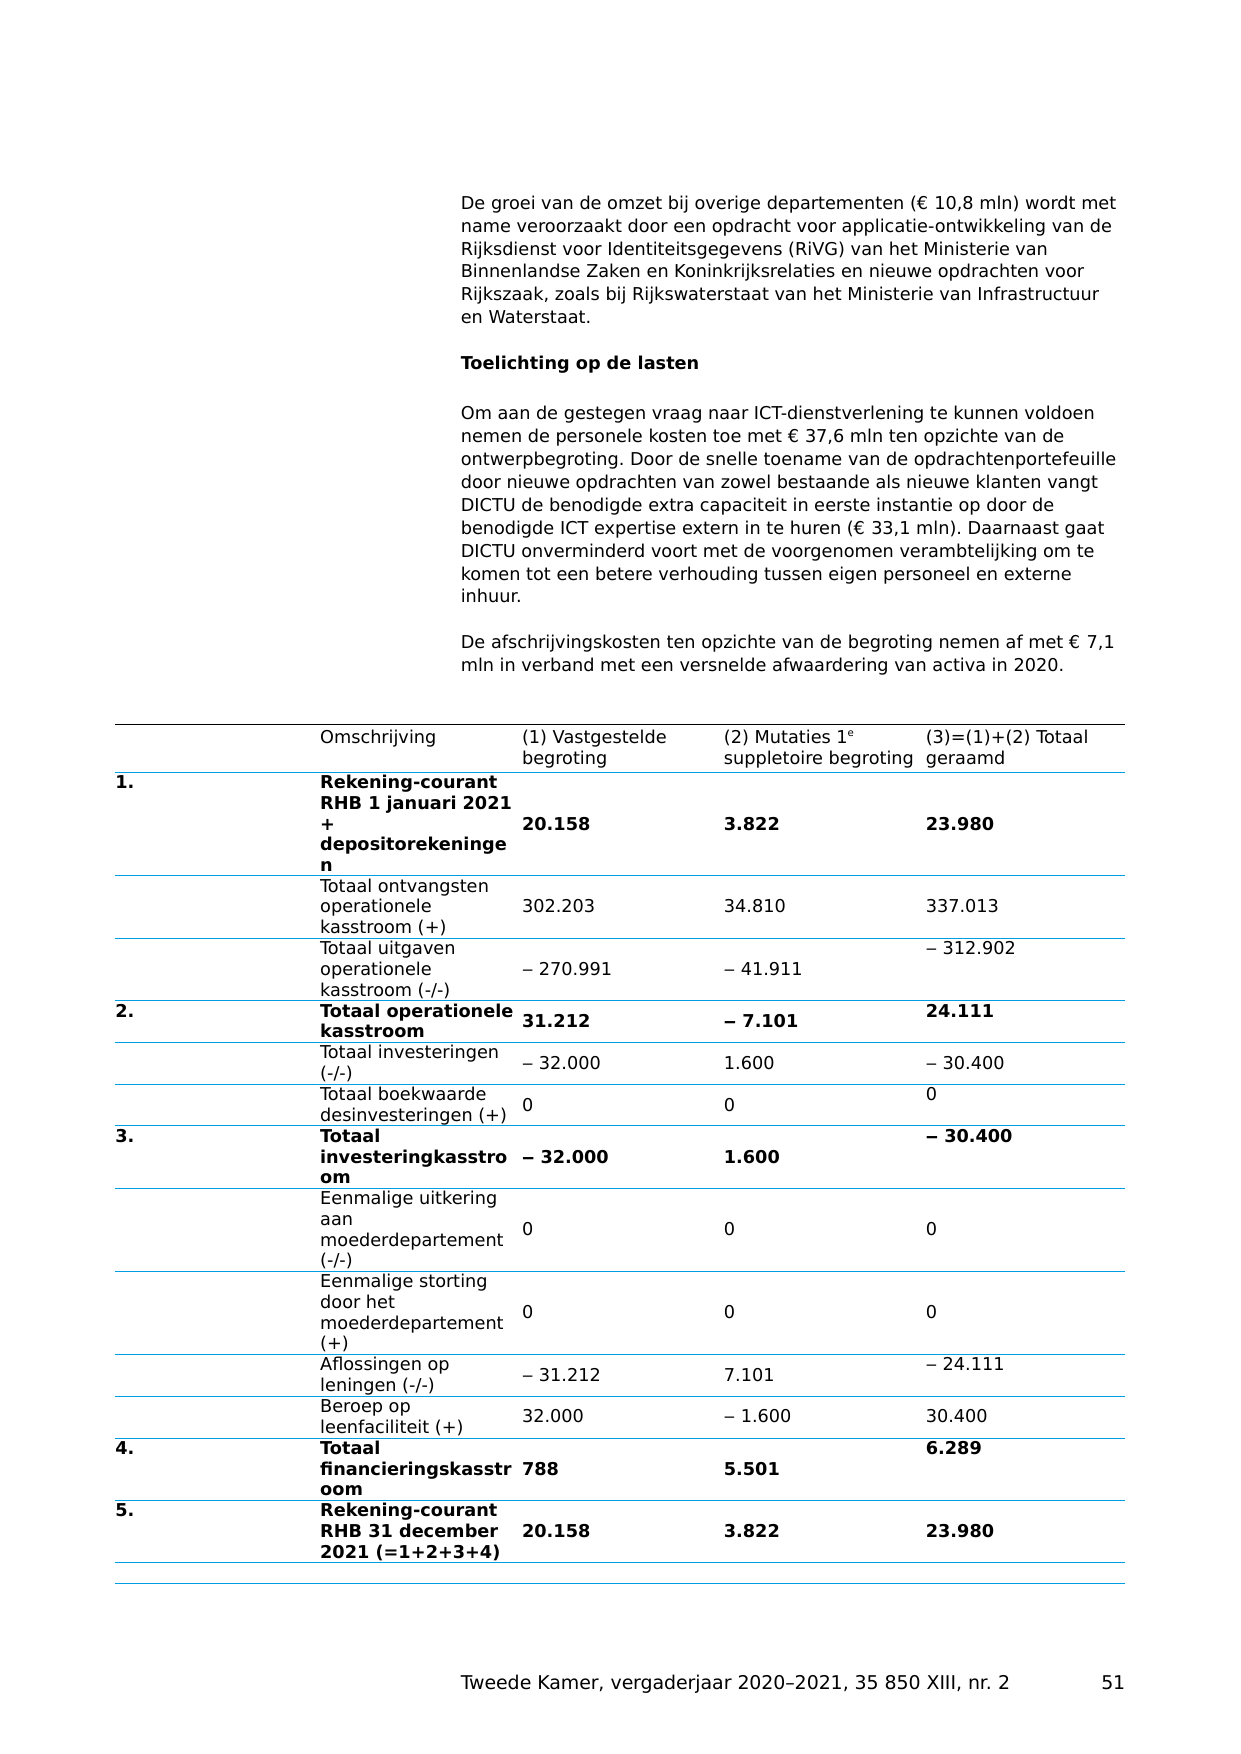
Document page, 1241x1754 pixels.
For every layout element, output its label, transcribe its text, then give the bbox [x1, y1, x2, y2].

table_cell 0 [923, 1085, 1125, 1125]
table_cell ‒ 270.991 [519, 939, 721, 1000]
table_cell 1.600 [721, 1126, 923, 1188]
table_cell [721, 1563, 923, 1583]
table_cell Rekening-courant RHB 31 december 2021 (=1+2+3+4) [317, 1501, 519, 1562]
table_cell [115, 725, 317, 772]
table_cell [519, 1563, 721, 1583]
table_cell 337.013 [923, 876, 1125, 938]
table_cell [115, 1189, 317, 1271]
table_cell [115, 1563, 317, 1583]
table_cell 0 [923, 1189, 1125, 1271]
table_cell 1. [115, 773, 317, 875]
table_cell [115, 1272, 317, 1354]
table_cell ‒ 1.600 [721, 1397, 923, 1437]
table_cell Omschrijving [317, 725, 519, 772]
table_cell 6.289 [923, 1439, 1125, 1500]
table_cell Rekening-courant RHB 1 januari 2021 + depositorekeningen [317, 773, 519, 875]
text De afschrijvingskosten ten opzichte van de begroting nemen af met € 7,1 mln in verband met een versnelde afwaardering van activa in 2020. [461, 630, 1125, 676]
table_cell (2) Mutaties 1e suppletoire begroting [721, 725, 923, 772]
table_cell 3.822 [721, 1501, 923, 1562]
table_cell 2. [115, 1001, 317, 1042]
table_cell Beroep op leenfaciliteit (+) [317, 1397, 519, 1437]
table_cell ‒ 31.212 [519, 1355, 721, 1396]
table_cell 0 [923, 1272, 1125, 1354]
text Toelichting op de lasten [461, 351, 1125, 374]
table_cell 31.212 [519, 1001, 721, 1042]
text Om aan de gestegen vraag naar ICT-dienstverlening te kunnen voldoen nemen de personele kosten toe met € 37,6 mln ten opzichte van de ontwerpbegroting. Door de snelle toename van de opdrachtenportefeuille door nieuwe opdrachten van zowel bestaande als nieuwe klanten vangt DICTU de benodigde extra capaciteit in eerste instantie op door de benodigde ICT expertise extern in te huren (€ 33,1 mln). Daarnaast gaat DICTU onverminderd voort met de voorgenomen verambtelijking om te komen tot een betere verhouding tussen eigen personeel en externe inhuur. [461, 401, 1125, 607]
table_cell 788 [519, 1439, 721, 1500]
table_cell 302.203 [519, 876, 721, 938]
table_cell ‒ 32.000 [519, 1126, 721, 1188]
table_cell Eenmalige storting door het moederdepartement (+) [317, 1272, 519, 1354]
table_header Tabel 28 Kasstroomoverzicht (bedragen x € 1.000) [115, 699, 1125, 724]
table_cell ‒ 312.902 [923, 939, 1125, 1000]
table_cell 23.980 [923, 773, 1125, 875]
table_cell Totaal investeringen (-/-) [317, 1043, 519, 1084]
table_cell ‒ 41.911 [721, 939, 923, 1000]
table_cell 7.101 [721, 1355, 923, 1396]
table_cell [115, 1397, 317, 1437]
table_cell 0 [721, 1272, 923, 1354]
table_cell [923, 1563, 1125, 1583]
table_cell 0 [519, 1189, 721, 1271]
table_cell 3. [115, 1126, 317, 1188]
table_cell [115, 1085, 317, 1125]
table_cell ‒ 24.111 [923, 1355, 1125, 1396]
table_cell Totaal operationele kasstroom [317, 1001, 519, 1042]
table_cell Totaal boekwaarde desinvesteringen (+) [317, 1085, 519, 1125]
table_cell ‒ 30.400 [923, 1043, 1125, 1084]
table_cell 30.400 [923, 1397, 1125, 1437]
table_cell 32.000 [519, 1397, 721, 1437]
table_cell 20.158 [519, 773, 721, 875]
table_cell Aflossingen op leningen (-/-) [317, 1355, 519, 1396]
table_cell 3.822 [721, 773, 923, 875]
table_cell 24.111 [923, 1001, 1125, 1042]
table_cell 34.810 [721, 876, 923, 938]
table_cell 0 [519, 1272, 721, 1354]
table_cell 5. [115, 1501, 317, 1562]
table_cell Totaal investeringkasstroom [317, 1126, 519, 1188]
table_cell [115, 939, 317, 1000]
text De groei van de omzet bij overige departementen (€ 10,8 mln) wordt met name veroorzaakt door een opdracht voor applicatie-ontwikkeling van de Rijksdienst voor Identiteitsgegevens (RiVG) van het Ministerie van Binnenlandse Zaken en Koninkrijksrelaties en nieuwe opdrachten voor Rijkszaak, zoals bij Rijkswaterstaat van het Ministerie van Infrastructuur en Waterstaat. [461, 191, 1125, 328]
table_cell 0 [721, 1085, 923, 1125]
table_cell 4. [115, 1439, 317, 1500]
table_cell Totaal uitgaven operationele kasstroom (-/-) [317, 939, 519, 1000]
table_cell ‒ 32.000 [519, 1043, 721, 1084]
table_cell (1) Vastgestelde begroting [519, 725, 721, 772]
table_cell [115, 1043, 317, 1084]
table_cell 0 [721, 1189, 923, 1271]
table_cell 0 [519, 1085, 721, 1125]
table_cell [115, 876, 317, 938]
table_cell Totaal financieringskasstroom [317, 1439, 519, 1500]
table_cell (3)=(1)+(2) Totaal geraamd [923, 725, 1125, 772]
table_cell 23.980 [923, 1501, 1125, 1562]
table_cell Totaal ontvangsten operationele kasstroom (+) [317, 876, 519, 938]
table_cell 5.501 [721, 1439, 923, 1500]
table_cell ‒ 30.400 [923, 1126, 1125, 1188]
table_cell [115, 1355, 317, 1396]
table_cell ‒ 7.101 [721, 1001, 923, 1042]
table_cell 1.600 [721, 1043, 923, 1084]
table_cell Eenmalige uitkering aan moederdepartement (-/-) [317, 1189, 519, 1271]
table_cell [317, 1563, 519, 1583]
table_cell 20.158 [519, 1501, 721, 1562]
